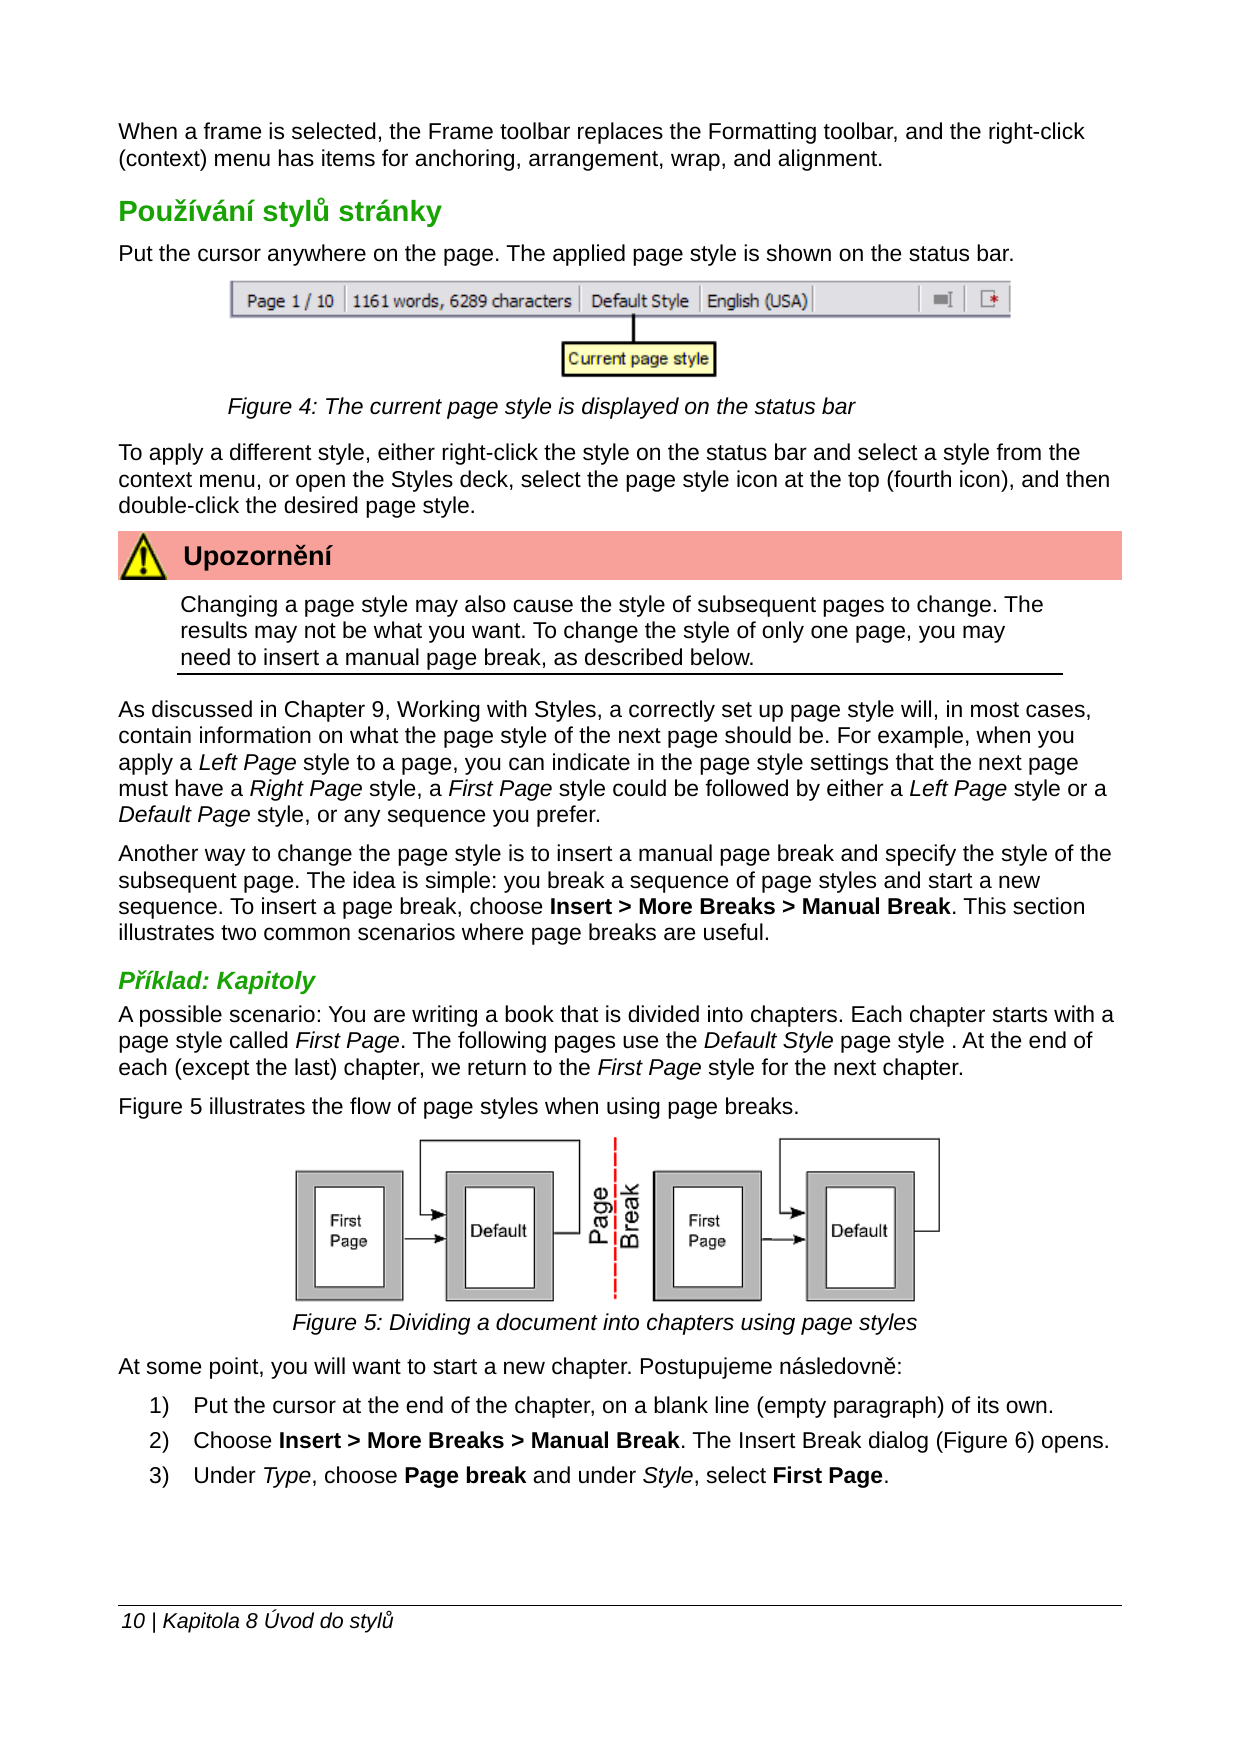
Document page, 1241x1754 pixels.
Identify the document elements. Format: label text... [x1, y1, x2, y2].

text To apply a different style, either right-click the style on the status bar and select a style from the context menu, or open the Styles deck, select the page style icon at the top (fourth icon), and then double-click the desired page style. [118, 439, 1122, 518]
text As discussed in Chapter 9, Working with Styles, a correctly set up page style will, in most cases, contain information on what the page style of the next page should be. For example, when you apply a Left Page style to a page, you can indicate in the page style settings that the next page must have a Right Page style, a First Page style could be followed by either a Left Page style or a Default Page style, or any sequence you prefer. [118, 696, 1122, 828]
text When a frame is selected, the Frame toolbar replaces the Formatting toolbar, and the right-click (context) menu has items for anchoring, arrangement, wrap, and alignment. [118, 118, 1122, 171]
picture [119, 531, 167, 580]
text Another way to change the page style is to insert a manual page break and specify the style of the subsequent page. The idea is simple: you break a sequence of page styles and start a new sequence. To insert a page break, choose Insert > More Breaks > Manual Break. This section illustrates two common scenarios where page breaks are useful. [118, 840, 1122, 946]
list At some point, you will want to start a new chapter. Postupujeme následovně: [118, 1353, 1122, 1379]
text Put the cursor anywhere on the page. The applied page style is shown on the status bar. [118, 240, 1122, 266]
list Choose Insert > More Breaks > Manual Break. The Insert Break dialog (Figure 6) opens. [169, 1427, 1122, 1453]
list Under Type, choose Page break and under Style, select First Page. [169, 1462, 1122, 1488]
list Put the cursor at the end of the chapter, on a blank line (empty paragraph) of its own. [169, 1392, 1122, 1418]
text Figure 4: The current page style is displayed on the status bar [227, 393, 1013, 419]
text A possible scenario: You are writing a book that is divided into chapters. Each chapter starts with a page style called First Page. The following pages use the Default Style page style . At the end of each (except the last) chapter, we return to the First Page style for the next chapter. [118, 1001, 1122, 1080]
text Figure 5 illustrates the flow of page styles when using page breaks. [118, 1093, 1122, 1119]
subtitle Upozornění [167, 531, 1122, 580]
subtitle Používání stylů stránky [118, 194, 1122, 228]
picture [227, 278, 1014, 393]
picture [292, 1131, 944, 1309]
text Figure 5: Dividing a document into chapters using page styles [292, 1309, 948, 1335]
subtitle Příklad: Kapitoly [118, 966, 1122, 995]
text Changing a page style may also cause the style of subsequent pages to change. The results may not be what you want. To change the style of only one page, you may need to insert a manual page break, as described below. [177, 588, 1063, 673]
